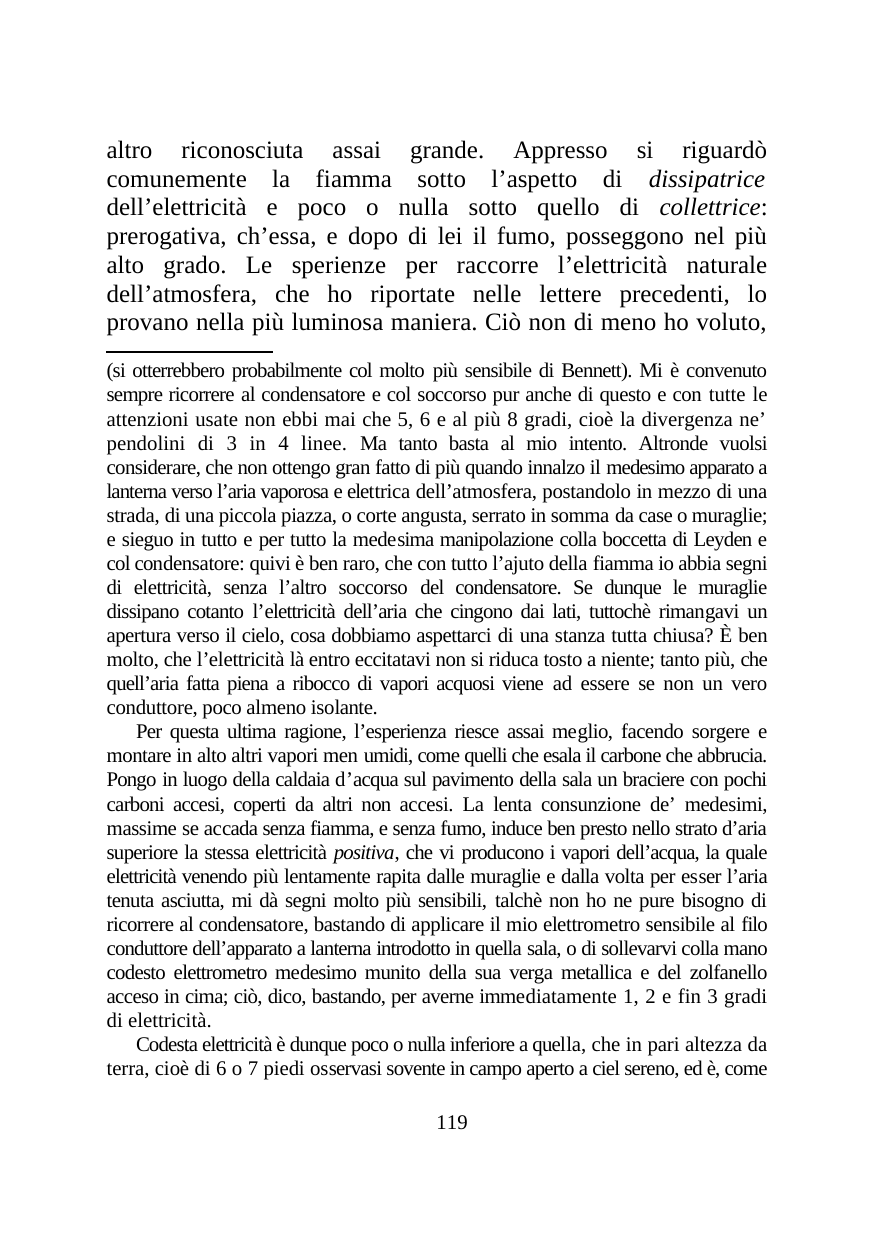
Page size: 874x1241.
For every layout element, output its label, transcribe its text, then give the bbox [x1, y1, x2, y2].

text altro riconosciuta assai grande. Appresso si riguardò comunemente la fiamma sotto l’aspetto di dissipatrice dell’elettricità e poco o nulla sotto quello di collettrice: prerogativa, ch’essa, e dopo di lei il fumo, posseggono nel più alto grado. Le sperienze per raccorre l’elettricità naturale dell’atmosfera, che ho riportate nelle lettere precedenti, lo provano nella più luminosa maniera. Ciò non di meno ho voluto, [106, 135, 768, 336]
text Codesta elettricità è dunque poco o nulla inferiore a quella, che in pari altezza da terra, cioè di 6 o 7 piedi osservasi sovente in campo aperto a ciel sereno, ed è, come [106, 1032, 768, 1080]
text (si otterrebbero probabilmente col molto più sensibile di Bennett). Mi è convenuto sempre ricorrere al condensatore e col soccorso pur anche di questo e con tutte le attenzioni usate non ebbi mai che 5, 6 e al più 8 gradi, cioè la divergenza ne’ pendolini di 3 in 4 linee. Ma tanto basta al mio intento. Altronde vuolsi considerare, che non ottengo gran fatto di più quando innalzo il medesimo apparato a lanterna verso l’aria vaporosa e elettrica dell’atmosfera, postandolo in mezzo di una strada, di una piccola piazza, o corte angusta, serrato in somma da case o muraglie; e sieguo in tutto e per tutto la medesima manipolazione colla boccetta di Leyden e col condensatore: quivi è ben raro, che con tutto l’ajuto della fiamma io abbia segni di elettricità, senza l’altro soccorso del condensatore. Se dunque le muraglie dissipano cotanto l’elettricità dell’aria che cingono dai lati, tuttochè rimangavi un apertura verso il cielo, cosa dobbiamo aspettarci di una stanza tutta chiusa? È ben molto, che l’elettricità là entro eccitatavi non si riduca tosto a niente; tanto più, che quell’aria fatta piena a ribocco di vapori acquosi viene ad essere se non un vero conduttore, poco almeno isolante. [106, 358, 768, 719]
text Per questa ultima ragione, l’esperienza riesce assai meglio, facendo sorgere e montare in alto altri vapori men umidi, come quelli che esala il carbone che abbrucia. Pongo in luogo della caldaia d’acqua sul pavimento della sala un braciere con pochi carboni accesi, coperti da altri non accesi. La lenta consunzione de’ medesimi, massime se accada senza fiamma, e senza fumo, induce ben presto nello strato d’aria superiore la stessa elettricità positiva, che vi producono i vapori dell’acqua, la quale elettricità venendo più lentamente rapita dalle muraglie e dalla volta per esser l’aria tenuta asciutta, mi dà segni molto più sensibili, talchè non ho ne pure bisogno di ricorrere al condensatore, bastando di applicare il mio elettrometro sensibile al filo conduttore dell’apparato a lanterna introdotto in quella sala, o di sollevarvi colla mano codesto elettrometro medesimo munito della sua verga metallica e del zolfanello acceso in cima; ciò, dico, bastando, per averne immediatamente 1, 2 e fin 3 gradi di elettricità. [106, 719, 768, 1032]
